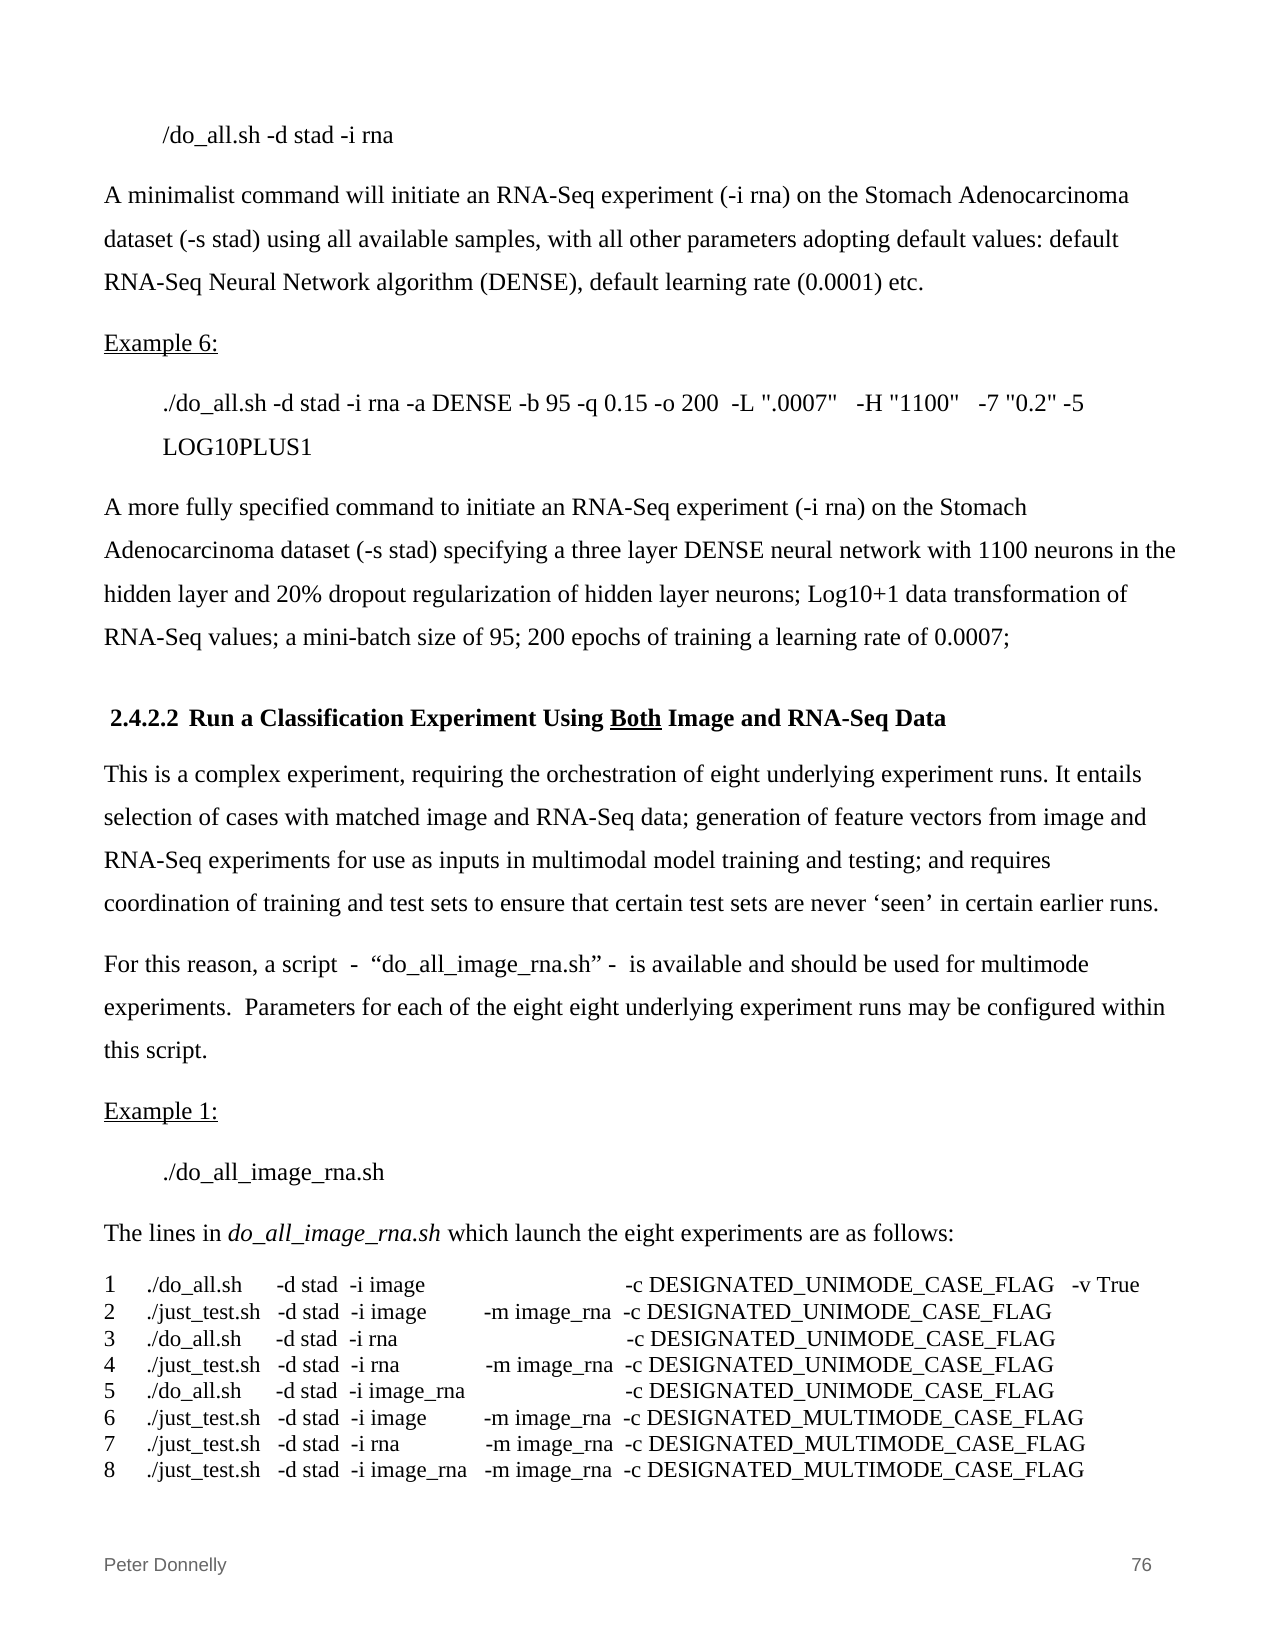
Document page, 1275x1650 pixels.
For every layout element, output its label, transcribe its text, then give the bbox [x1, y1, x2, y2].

text 4 ./just_test.sh -d stad -i rna -m image_rna -c DESIGNATED_UNIMODE_CASE_FLAG [103, 1351, 1181, 1377]
text 6 ./just_test.sh -d stad -i image -m image_rna -c DESIGNATED_MULTIMODE_CASE_FLAG [103, 1404, 1181, 1430]
text For this reason, a script - “do_all_image_rna.sh” - is available and should be used for multimode experiments. Parameters for each of the eight eight underlying experiment runs may be configured within this script. [103, 949, 1181, 1064]
text 1 ./do_all.sh -d stad -i image -c DESIGNATED_UNIMODE_CASE_FLAG -v True [103, 1269, 1181, 1298]
text 5 ./do_all.sh -d stad -i image_rna -c DESIGNATED_UNIMODE_CASE_FLAG [103, 1377, 1181, 1404]
text ./do_all.sh -d stad -i rna -a DENSE -b 95 -q 0.15 -o 200 -L ".0007" -H "1100" -7 "0.2" -5 LOG10PLUS1 [162, 388, 1181, 460]
text Example 1: [103, 1096, 1181, 1125]
text ./do_all_image_rna.sh [162, 1157, 1181, 1186]
text 2 ./just_test.sh -d stad -i image -m image_rna -c DESIGNATED_UNIMODE_CASE_FLAG [103, 1298, 1181, 1325]
text This is a complex experiment, requiring the orchestration of eight underlying experiment runs. It entails selection of cases with matched image and RNA-Seq data; generation of feature vectors from image and RNA-Seq experiments for use as inputs in multimodal model training and testing; and requires coordination of training and test sets to ensure that certain test sets are never ‘seen’ in certain earlier runs. [103, 759, 1181, 917]
text /do_all.sh -d stad -i rna [162, 120, 1181, 148]
subtitle Run a Classification Experiment Using Both Image and RNA-Seq Data [103, 703, 1181, 732]
text A minimalist command will initiate an RNA-Seq experiment (-i rna) on the Stomach Adenocarcinoma dataset (-s stad) using all available samples, with all other parameters adopting default values: default RNA-Seq Neural Network algorithm (DENSE), default learning rate (0.0001) etc. [103, 181, 1181, 296]
text The lines in do_all_image_rna.sh which launch the eight experiments are as follows: [103, 1218, 1181, 1246]
text A more fully specified command to initiate an RNA-Seq experiment (-i rna) on the Stomach Adenocarcinoma dataset (-s stad) specifying a three layer DENSE neural network with 1100 neurons in the hidden layer and 20% dropout regularization of hidden layer neurons; Log10+1 data transformation of RNA-Seq values; a mini-batch size of 95; 200 epochs of training a learning rate of 0.0007; [103, 492, 1181, 651]
text Example 6: [103, 328, 1181, 356]
text 3 ./do_all.sh -d stad -i rna -c DESIGNATED_UNIMODE_CASE_FLAG [103, 1325, 1181, 1351]
text 8 ./just_test.sh -d stad -i image_rna -m image_rna -c DESIGNATED_MULTIMODE_CASE_FLAG [103, 1456, 1181, 1483]
text 7 ./just_test.sh -d stad -i rna -m image_rna -c DESIGNATED_MULTIMODE_CASE_FLAG [103, 1430, 1181, 1456]
